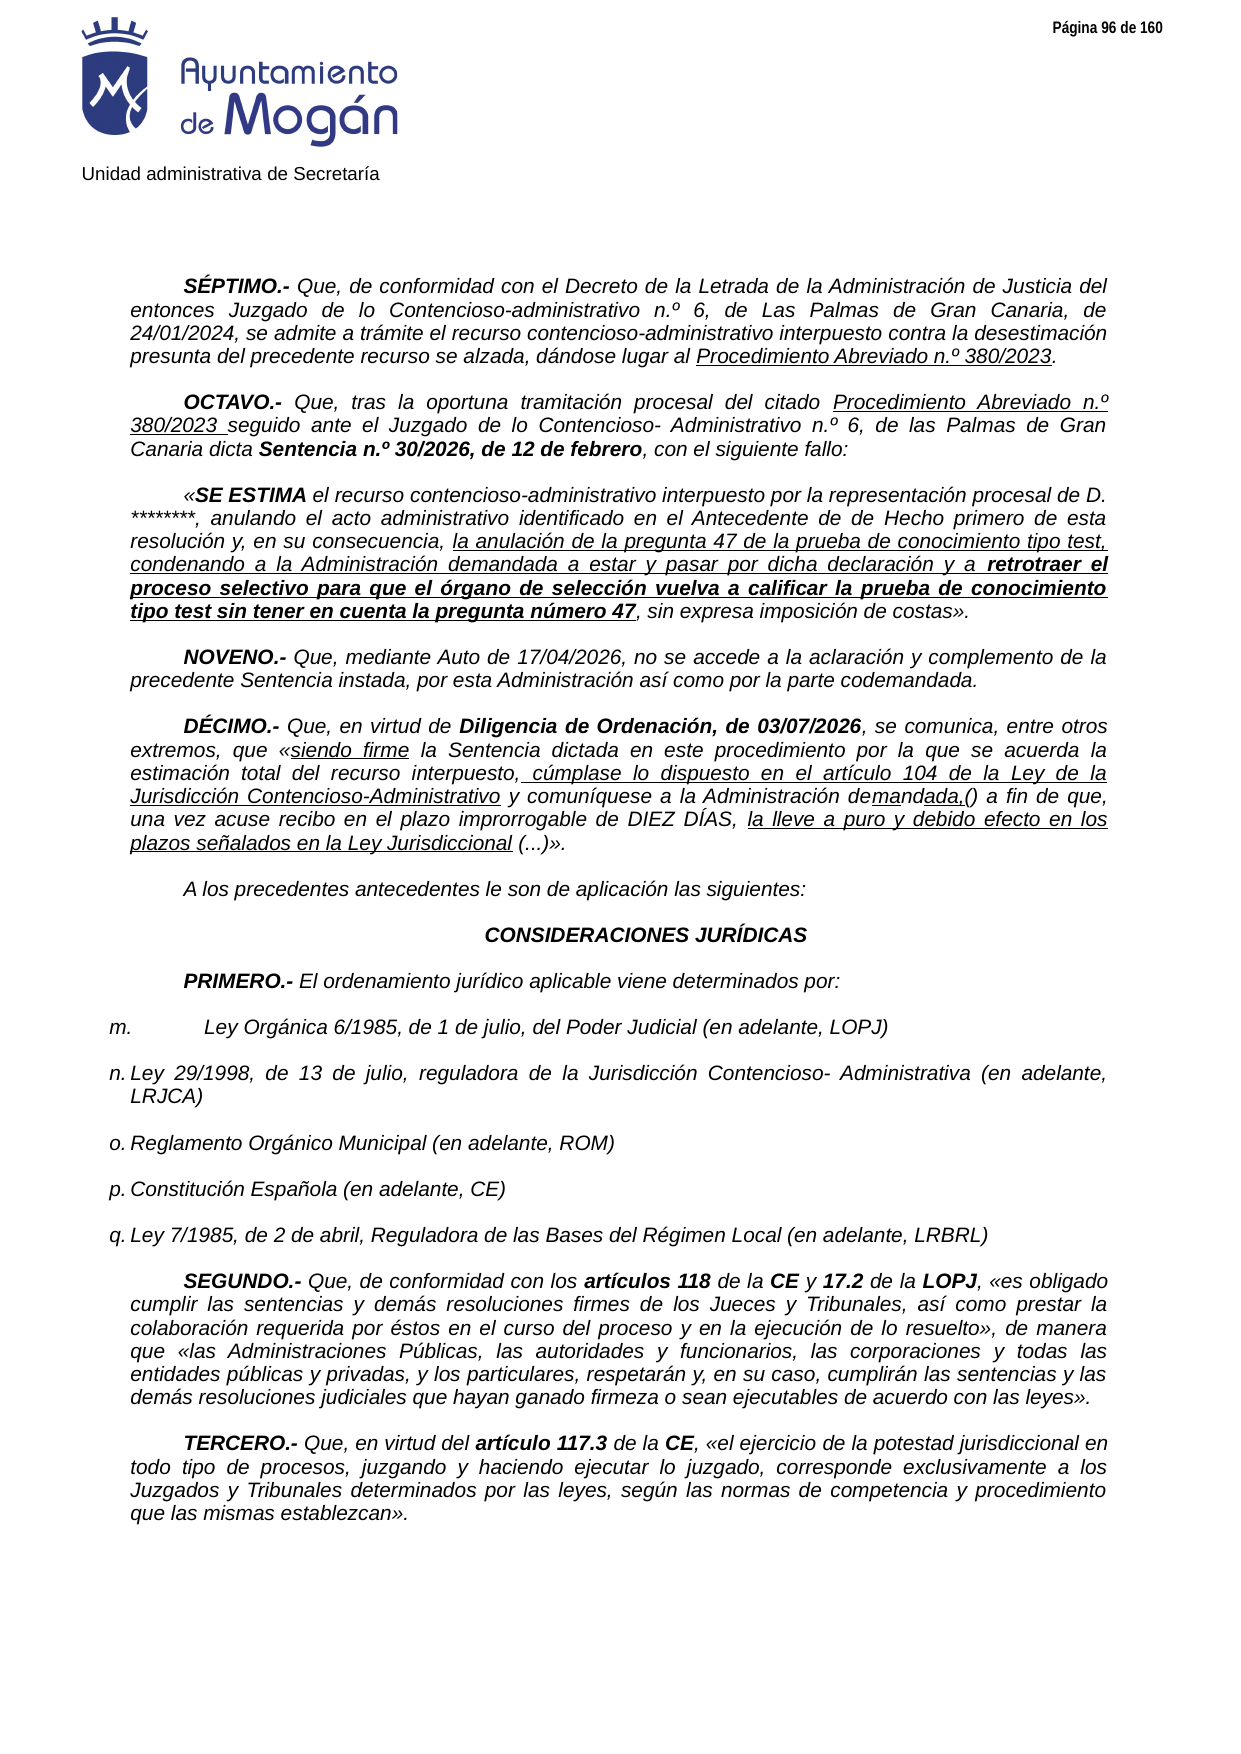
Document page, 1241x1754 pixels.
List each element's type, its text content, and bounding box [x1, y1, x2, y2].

list Ley Orgánica 6/1985, de 1 de julio, del Poder Judicial (en adelante, LOPJ) [109, 1016, 1110, 1039]
list Constitución Española (en adelante, CE) [109, 1177, 1110, 1201]
text «SE ESTIMA el recurso contencioso-administrativo interpuesto por la representación procesal de D. ********, anulando el acto administrativo identificado en el Antecedente de de Hecho primero de esta resolución y, en su consecuencia, la anulación de la pregunta 47 de la prueba de conocimiento tipo test, condenando a la Administración demandada a estar y pasar por dicha declaración y a retrotraer el proceso selectivo para que el órgano de selección vuelva a calificar la prueba de conocimiento tipo test sin tener en cuenta la pregunta número 47, sin expresa imposición de costas». [130, 483, 1110, 623]
text SEGUNDO.- Que, de conformidad con los artículos 118 de la CE y 17.2 de la LOPJ, «es obligado cumplir las sentencias y demás resoluciones firmes de los Jueces y Tribunales, así como prestar la colaboración requerida por éstos en el curso del proceso y en la ejecución de lo resuelto», de manera que «las Administraciones Públicas, las autoridades y funcionarios, las corporaciones y todas las entidades públicas y privadas, y los particulares, respetarán y, en su caso, cumplirán las sentencias y las demás resoluciones judiciales que hayan ganado firmeza o sean ejecutables de acuerdo con las leyes». [130, 1270, 1110, 1409]
text PRIMERO.- El ordenamiento jurídico aplicable viene determinados por: [130, 969, 1110, 993]
picture [81, 17, 398, 153]
list Ley 29/1998, de 13 de julio, reguladora de la Jurisdicción Contencioso- Administrativa (en adelante, LRJCA) [109, 1062, 1110, 1108]
text CONSIDERACIONES JURÍDICAS [130, 923, 1110, 947]
list Ley 7/1985, de 2 de abril, Reguladora de las Bases del Régimen Local (en adelante, LRBRL) [109, 1223, 1110, 1247]
text NOVENO.- Que, mediante Auto de 17/04/2026, no se accede a la aclaración y complemento de la precedente Sentencia instada, por esta Administración así como por la parte codemandada. [130, 646, 1110, 692]
list Reglamento Orgánico Municipal (en adelante, ROM) [109, 1131, 1110, 1154]
text SÉPTIMO.- Que, de conformidad con el Decreto de la Letrada de la Administración de Justicia del entonces Juzgado de lo Contencioso-administrativo n.º 6, de Las Palmas de Gran Canaria, de 24/01/2024, se admite a trámite el recurso contencioso-administrativo interpuesto contra la desestimación presunta del precedente recurso se alzada, dándose lugar al Procedimiento Abreviado n.º 380/2023. [130, 275, 1110, 368]
text A los precedentes antecedentes le son de aplicación las siguientes: [130, 877, 1110, 901]
text OCTAVO.- Que, tras la oportuna tramitación procesal del citado Procedimiento Abreviado n.º 380/2023 seguido ante el Juzgado de lo Contencioso- Administrativo n.º 6, de las Palmas de Gran Canaria dicta Sentencia n.º 30/2026, de 12 de febrero, con el siguiente fallo: [130, 391, 1110, 460]
text TERCERO.- Que, en virtud del artículo 117.3 de la CE, «el ejercicio de la potestad jurisdiccional en todo tipo de procesos, juzgando y haciendo ejecutar lo juzgado, corresponde exclusivamente a los Juzgados y Tribunales determinados por las leyes, según las normas de competencia y procedimiento que las mismas establezcan». [130, 1432, 1110, 1525]
text DÉCIMO.- Que, en virtud de Diligencia de Ordenación, de 03/07/2026, se comunica, entre otros extremos, que «siendo firme la Sentencia dictada en este procedimiento por la que se acuerda la estimación total del recurso interpuesto, cúmplase lo dispuesto en el artículo 104 de la Ley de la Jurisdicción Contencioso-Administrativo y comuníquese a la Administración demandada,() a fin de que, una vez acuse recibo en el plazo improrrogable de DIEZ DÍAS, la lleve a puro y debido efecto en los plazos señalados en la Ley Jurisdiccional (...)». [130, 715, 1110, 854]
